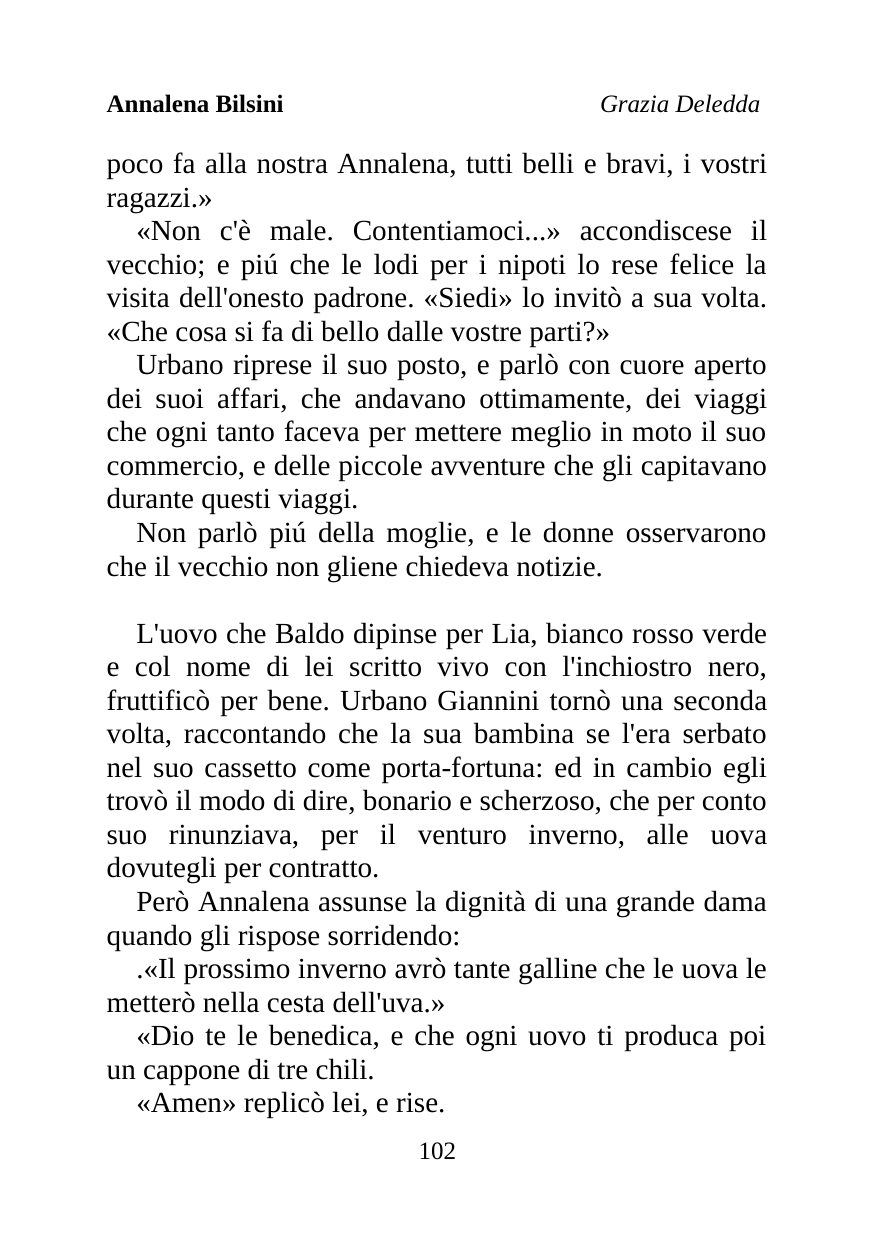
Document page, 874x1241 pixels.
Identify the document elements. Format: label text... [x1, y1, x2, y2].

text poco fa alla nostra Annalena, tutti belli e bravi, i vostri ragazzi.» [106, 146, 768, 213]
text Non parlò piú della moglie, e le donne osservarono che il vecchio non gliene chiedeva notizie. [106, 515, 768, 582]
text «Dio te le benedica, e che ogni uovo ti produca poi un cappone di tre chili. [106, 1018, 768, 1085]
text Però Annalena assunse la dignità di una grande dama quando gli rispose sorridendo: [106, 884, 768, 951]
text «Amen» replicò lei, e rise. [106, 1085, 768, 1119]
text «Non c'è male. Contentiamoci...» accondiscese il vecchio; e piú che le lodi per i nipoti lo rese felice la visita dell'onesto padrone. «Siedi» lo invitò a sua volta. «Che cosa si fa di bello dalle vostre parti?» [106, 213, 768, 347]
text L'uovo che Baldo dipinse per Lia, bianco rosso verde e col nome di lei scritto vivo con l'inchiostro nero, fruttificò per bene. Urbano Giannini tornò una seconda volta, raccontando che la sua bambina se l'era serbato nel suo cassetto come porta-fortuna: ed in cambio egli trovò il modo di dire, bonario e scherzoso, che per conto suo rinunziava, per il venturo inverno, alle uova dovutegli per contratto. [106, 616, 768, 884]
text .«Il prossimo inverno avrò tante galline che le uova le metterò nella cesta dell'uva.» [106, 951, 768, 1018]
text Urbano riprese il suo posto, e parlò con cuore aperto dei suoi affari, che andavano ottimamente, dei viaggi che ogni tanto faceva per mettere meglio in moto il suo commercio, e delle piccole avventure che gli capitavano durante questi viaggi. [106, 347, 768, 515]
